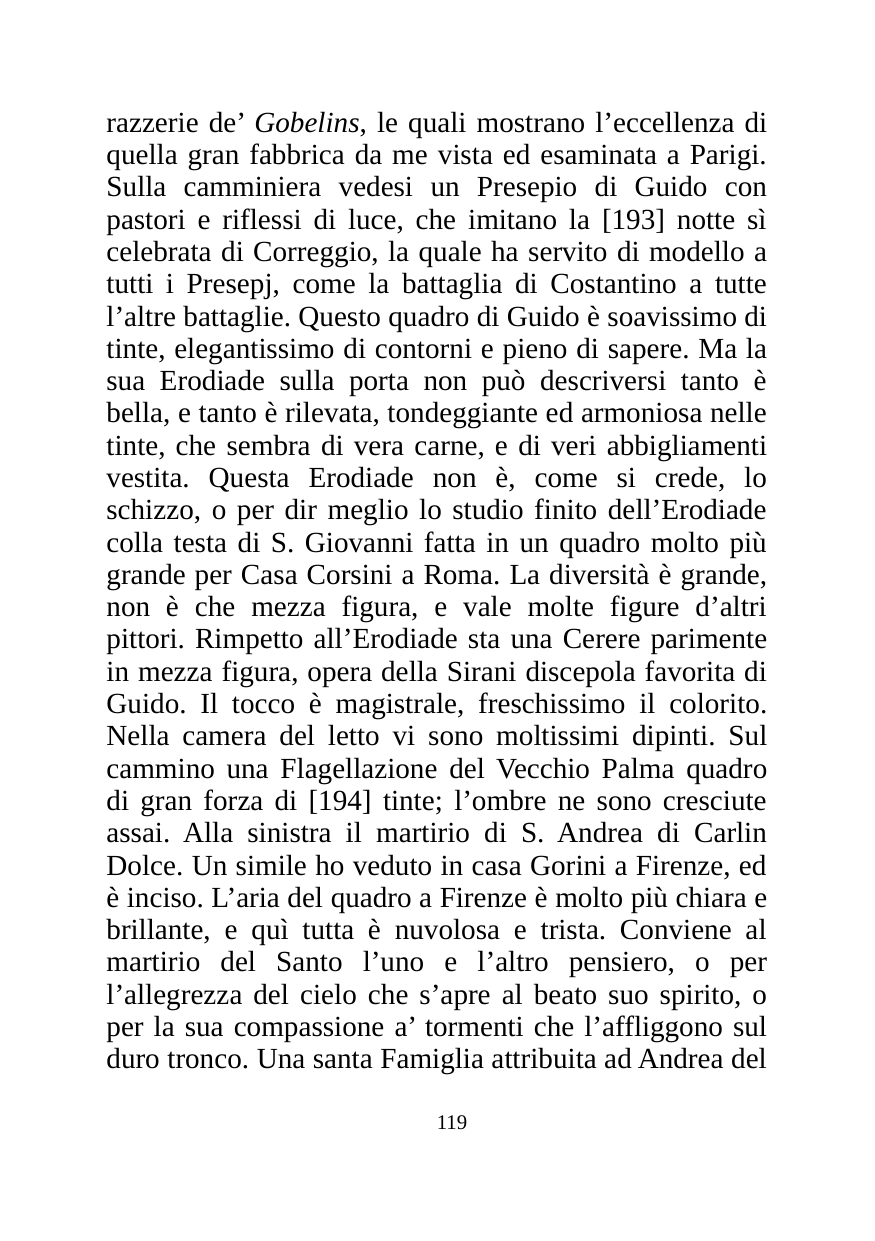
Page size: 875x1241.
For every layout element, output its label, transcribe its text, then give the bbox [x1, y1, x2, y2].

text razzerie de’ Gobelins, le quali mostrano l’eccellenza di quella gran fabbrica da me vista ed esaminata a Parigi. Sulla camminiera vedesi un Presepio di Guido con pastori e riflessi di luce, che imitano la [193] notte sì celebrata di Correggio, la quale ha servito di modello a tutti i Presepj, come la battaglia di Costantino a tutte l’altre battaglie. Questo quadro di Guido è soavissimo di tinte, elegantissimo di contorni e pieno di sapere. Ma la sua Erodiade sulla porta non può descriversi tanto è bella, e tanto è rilevata, tondeggiante ed armoniosa nelle tinte, che sembra di vera carne, e di veri abbigliamenti vestita. Questa Erodiade non è, come si crede, lo schizzo, o per dir meglio lo studio finito dell’Erodiade colla testa di S. Giovanni fatta in un quadro molto più grande per Casa Corsini a Roma. La diversità è grande, non è che mezza figura, e vale molte figure d’altri pittori. Rimpetto all’Erodiade sta una Cerere parimente in mezza figura, opera della Sirani discepola favorita di Guido. Il tocco è magistrale, freschissimo il colorito. Nella camera del letto vi sono moltissimi dipinti. Sul cammino una Flagellazione del Vecchio Palma quadro di gran forza di [194] tinte; l’ombre ne sono cresciute assai. Alla sinistra il martirio di S. Andrea di Carlin Dolce. Un simile ho veduto in casa Gorini a Firenze, ed è inciso. L’aria del quadro a Firenze è molto più chiara e brillante, e quì tutta è nuvolosa e trista. Conviene al martirio del Santo l’uno e l’altro pensiero, o per l’allegrezza del cielo che s’apre al beato suo spirito, o per la sua compassione a’ tormenti che l’affliggono sul duro tronco. Una santa Famiglia attribuita ad Andrea del [106, 106, 768, 1075]
